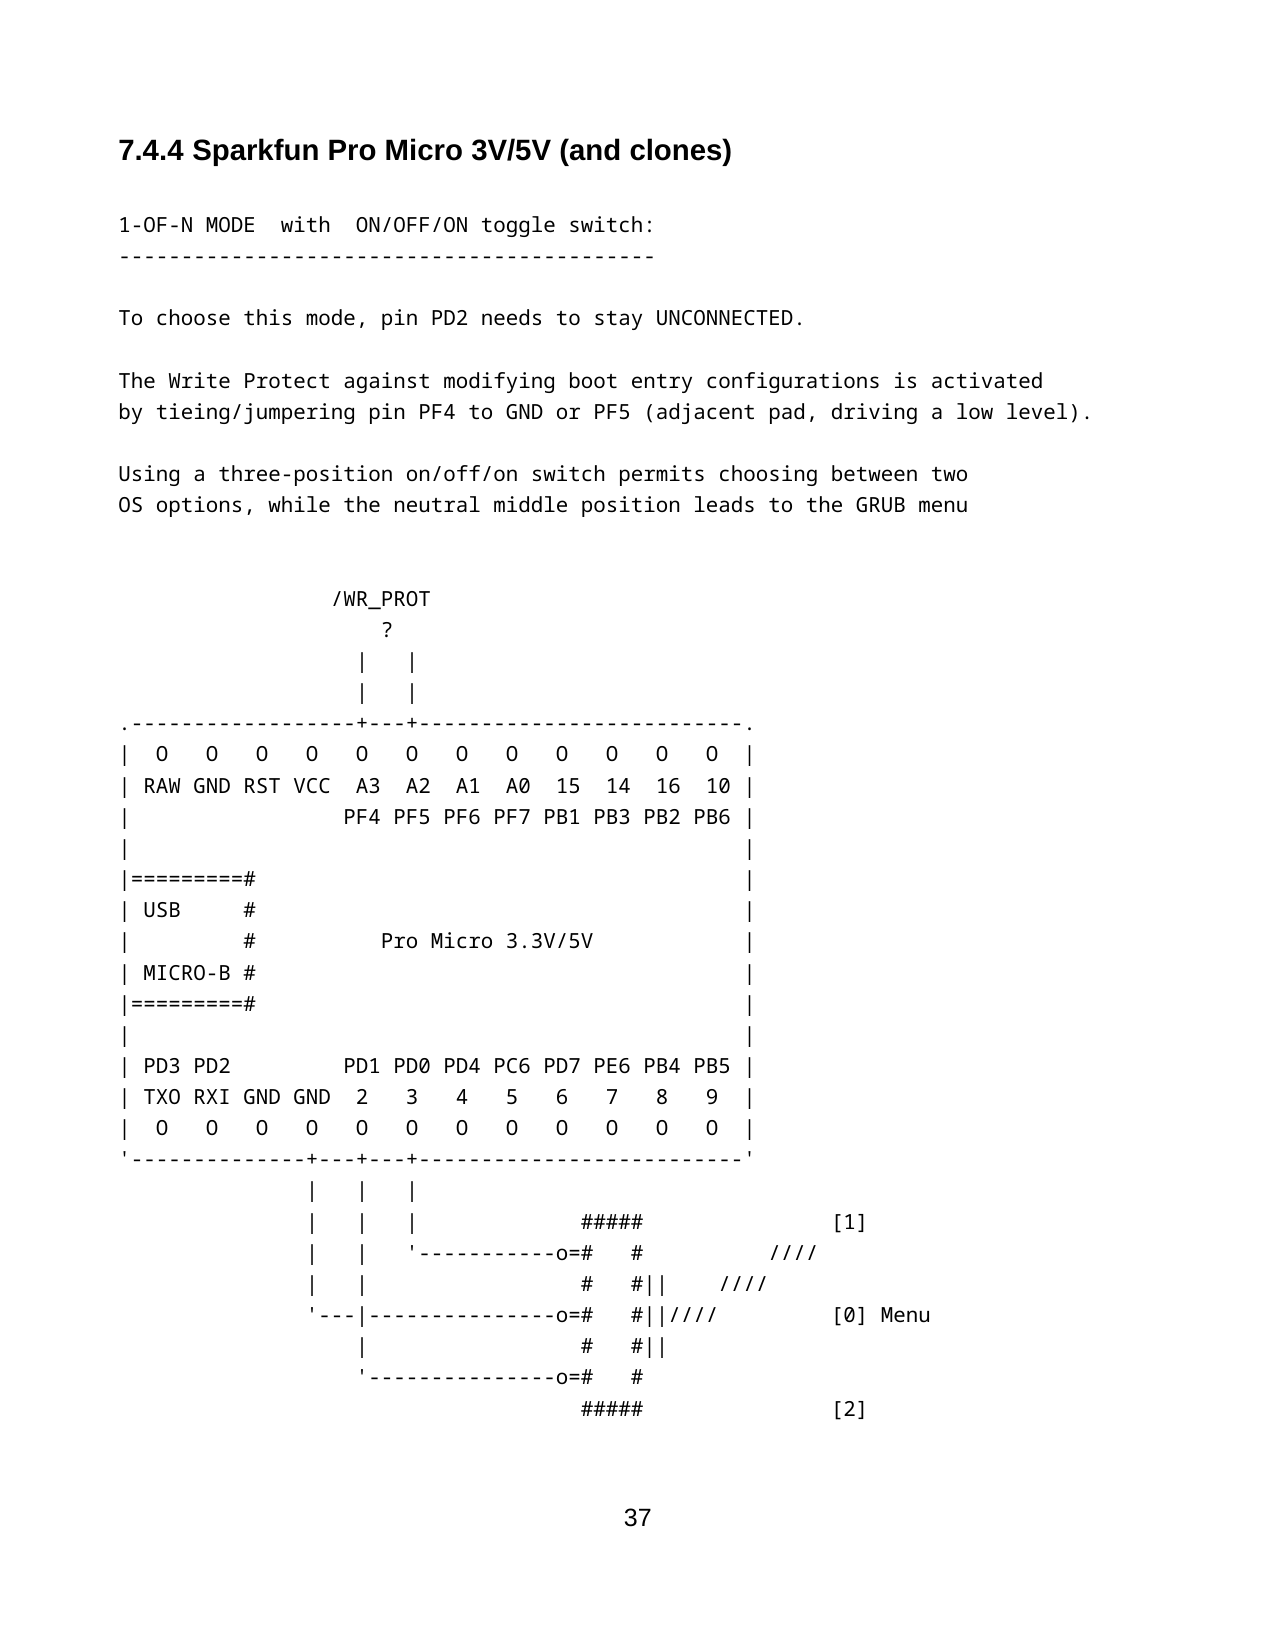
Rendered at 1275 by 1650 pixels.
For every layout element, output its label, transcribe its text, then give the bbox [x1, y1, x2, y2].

text /WR_PROT [118, 584, 1157, 612]
text | | [118, 646, 1157, 674]
text 1-OF-N MODE with ON/OFF/ON toggle switch: [118, 210, 1157, 238]
text |=========# | [118, 989, 1157, 1017]
text | | '-----------o=# # //// [118, 1238, 1157, 1266]
text | # Pro Micro 3.3V/5V | [118, 926, 1157, 955]
text | PF4 PF5 PF6 PF7 PB1 PB3 PB2 PB6 | [118, 802, 1157, 830]
text '--------------+---+---+--------------------------' [118, 1144, 1157, 1173]
text | TXO RXI GND GND 2 3 4 5 6 7 8 9 | [118, 1082, 1157, 1111]
text '---------------o=# # [118, 1362, 1157, 1391]
text '---|---------------o=# #||//// [0] Menu [118, 1300, 1157, 1329]
text OS options, while the neutral middle position leads to the GRUB menu [118, 490, 1157, 519]
text | | | ##### [1] [118, 1207, 1157, 1235]
text | | [118, 833, 1157, 861]
text | PD3 PD2 PD1 PD0 PD4 PC6 PD7 PE6 PB4 PB5 | [118, 1051, 1157, 1079]
text | | [118, 677, 1157, 706]
text | USB # | [118, 895, 1157, 924]
text | | | [118, 1176, 1157, 1204]
text ##### [2] [118, 1394, 1157, 1422]
text .------------------+---+--------------------------. [118, 708, 1157, 737]
subtitle Sparkfun Pro Micro 3V/5V (and clones) [118, 133, 1157, 166]
text | RAW GND RST VCC A3 A2 A1 A0 15 14 16 10 | [118, 771, 1157, 799]
text | | [118, 1020, 1157, 1048]
text | O O O O O O O O O O O O | [118, 1113, 1157, 1142]
text | # #|| [118, 1331, 1157, 1360]
text | | # #|| //// [118, 1269, 1157, 1297]
text | O O O O O O O O O O O O | [118, 739, 1157, 768]
text ? [118, 615, 1157, 643]
text The Write Protect against modifying boot entry configurations is activated [118, 366, 1157, 394]
text by tieing/jumpering pin PF4 to GND or PF5 (adjacent pad, driving a low level). [118, 397, 1157, 425]
text Using a three-position on/off/on switch permits choosing between two [118, 459, 1157, 488]
text ------------------------------------------- [118, 241, 1157, 270]
text |=========# | [118, 864, 1157, 893]
text To choose this mode, pin PD2 needs to stay UNCONNECTED. [118, 303, 1157, 332]
text | MICRO-B # | [118, 958, 1157, 986]
